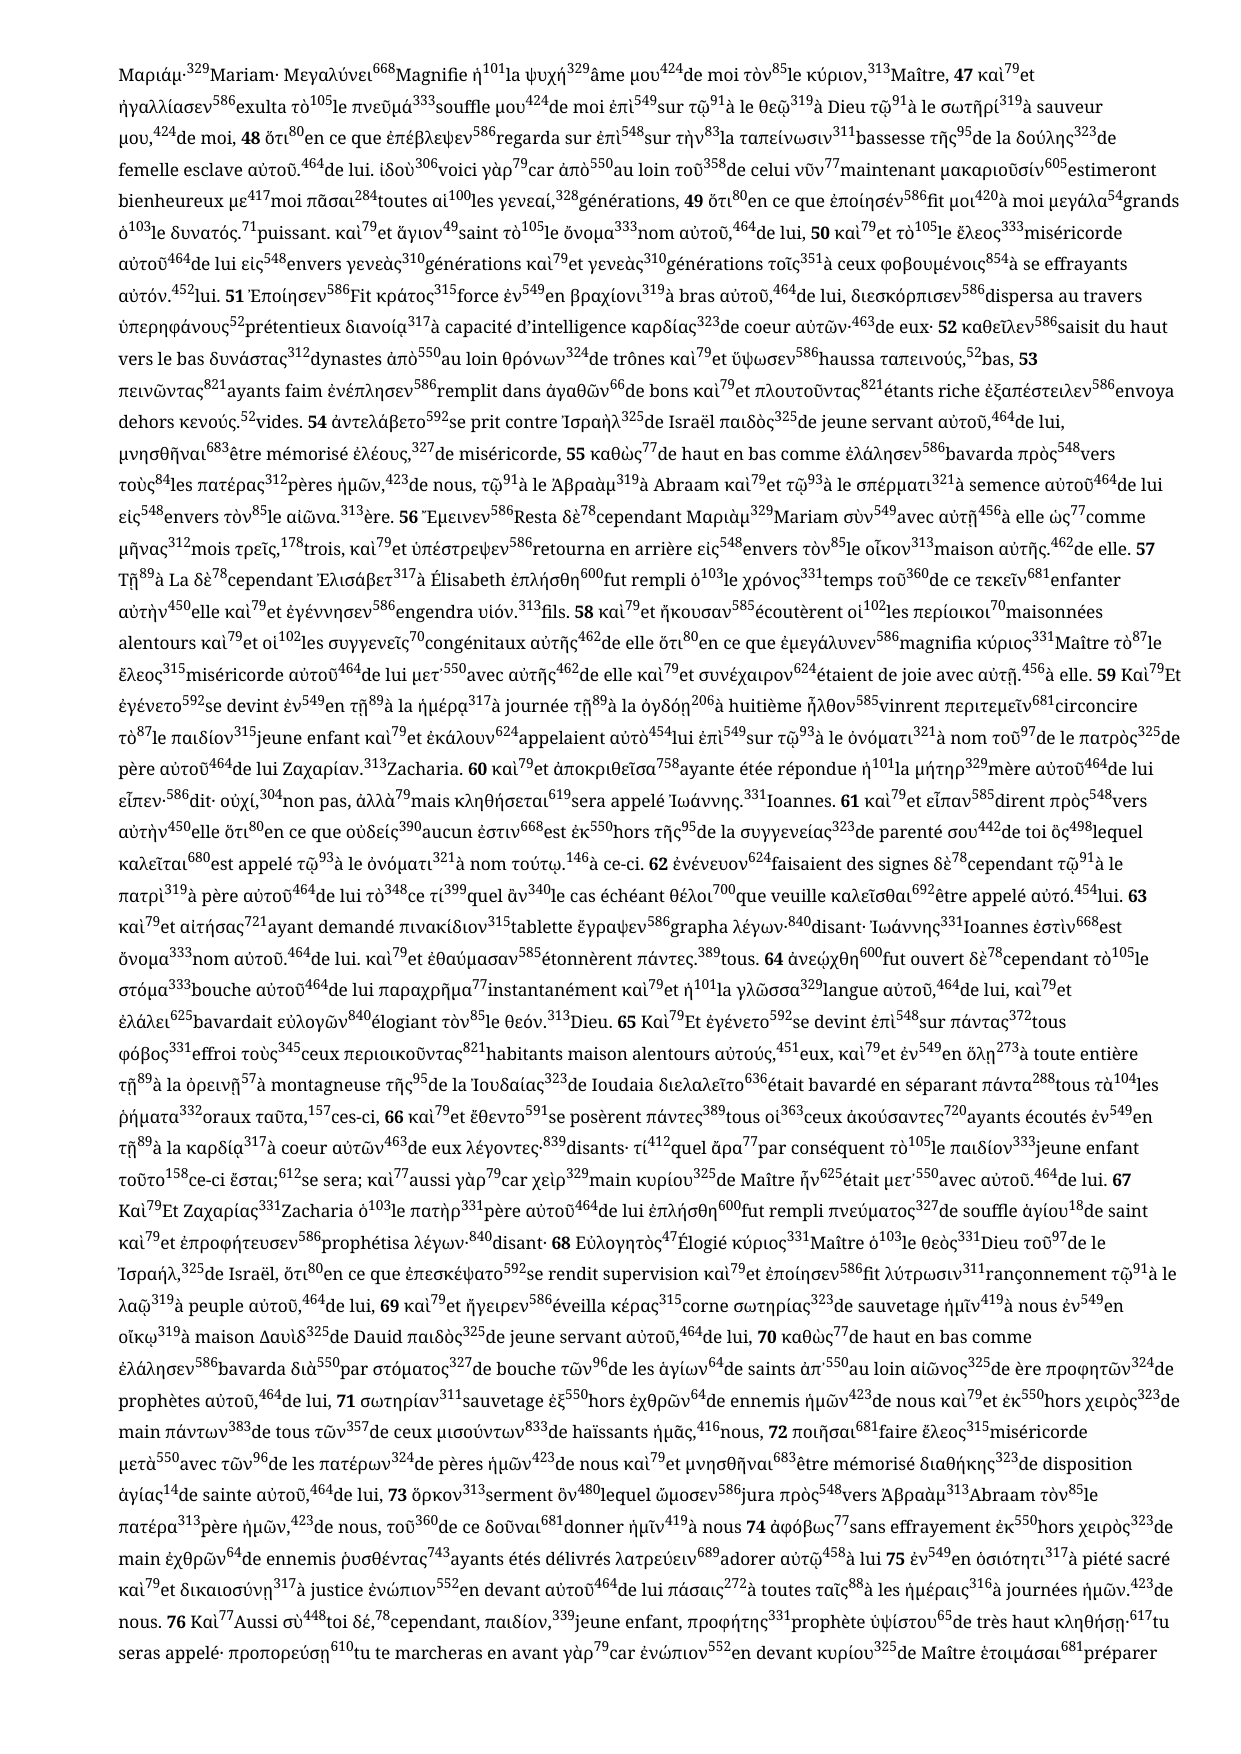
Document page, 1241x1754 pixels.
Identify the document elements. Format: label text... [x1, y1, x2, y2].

text 1 Ἐπειδήπερ80Parce que donc certes πολλοὶ389nombreux ἐπεχείρησαν585mirent la main sur ἀνατάξασθαι682se ordonnancer de bas en haut διήγησιν311narration περὶ550autour τῶν98de les πεπληροφορημένων808de ayants étés colportés à plénitude ἐν549en ἡμῖν419à nous πραγμάτων,326de actes, 2 καθὼς77de haut en bas comme παρέδοσαν585livrèrent ἡμῖν419à nous οἱ363ceux ἀπ᾽550au loin ἀρχῆς323de origine αὐτόπται330témoins oculaires καὶ79et ὑπηρέται330ministres γενόμενοι739se ayants devenus τοῦ97de le λόγου,325de discours, 3 ἔδοξεν586estima κἀμοὶ420à et moi παρηκολουθηκότι774à ayant suivi à côté ἄνωθεν77d'en haut πᾶσιν379à tous ἀκριβῶς77exactement καθεξῆς77successivement σοι439à toi γράψαι,681grapher, κράτιστε27très fort Θεόφιλε,337Théophile, 4 ἵνα80afin que ἐπιγνῷς897que tu reconnaisses περὶ550autour ὧν491de lesquels κατηχήθης598tu fus catéchisé λόγων324de discours τὴν83la ἀσφάλειαν.311sécurité. 5 Ἐγένετο592Se devint ἐν549en ταῖς88à les ἡμέραις316à journées Ἡρῴδου325de Hérode βασιλέως325de roi τῆς95de la Ἰουδαίας323de Ioudaia ἱερεύς331sacrificateur τις287un quelconque ὀνόματι321à nom Ζαχαρίας331Zacharia ἐξ550hors ἐφημερίας323de sur journée Ἀβιά,325de Abia, καὶ79et γυνὴ329femme αὐτῷ458à lui ἐκ550hors τῶν94de les θυγατέρων322de filles Ἀαρὼν325de Aaron καὶ79et τὸ105le ὄνομα333nom αὐτῆς462de elle Ἐλισάβετ.329Élisabeth. 6 ἦσαν624étaient δὲ78cependant δίκαιοι46justes ἀμφότεροι286tous deux ἐναντίον552en-présence τοῦ97de le θεοῦ,325de Dieu, πορευόμενοι866se allants ἐν549en πάσαις272à toutes ταῖς88à les ἐντολαῖς316à commandements καὶ79et δικαιώμασιν320à actes de justifications τοῦ97de le κυρίου325de Maître ἄμεμπτοι.70sans blâmes. 7 καὶ79et οὐκ77non ἦν625était αὐτοῖς457à eux τέκνον,333enfant, καθότι80de haut en bas en ce que ἦν625était ἡ101la Ἐλισάβετ329Élisabeth στεῖρα,45stérile, καὶ79et ἀμφότεροι389tous deux προβεβηκότες782ayants avancés ἐν549en ταῖς88à les ἡμέραις316à journées αὐτῶν463de eux ἦσαν.624étaient. 8 Ἐγένετο592Se devint δὲ78cependant ἐν549en τῷ354à ce ἱερατεύειν689être sacrificateur αὐτὸν452lui ἐν549en τῇ89à la τάξει317à mise en ordre τῆς95de la ἐφημερίας323de sur journée αὐτοῦ464de lui ἔναντι552en-face τοῦ97de le θεοῦ,325de Dieu, 9 κατὰ548selon τὸ87le ἔθος315coutume τῆς95de la ἱερατείας323de sacrificature ἔλαχεν586obtint par le sort τοῦ360de ce θυμιᾶσαι681sacrifier l’encens εἰσελθὼν721ayant venu à l'intérieur εἰς548envers τὸν85le ναὸν313temple τοῦ97de le κυρίου,325de Maître, 10 καὶ79et πᾶν289tout τὸ105le πλῆθος333multitude ἦν625était τοῦ97de le λαοῦ325de peuple προσευχόμενον869se priant ἔξω77au-dehors τῇ89à la ὥρᾳ317à heure τοῦ99de le θυμιάματος.327de sacrifice de l'encens. 11 ὤφθη600fut vu δὲ78cependant αὐτῷ458à lui ἄγγελος331messager κυρίου325de Maître ἑστὼς783ayant dressé ἐκ550hors δεξιῶν66de droits τοῦ99de le θυσιαστηρίου327de autel des sacrifices τοῦ99de le θυμιάματος.327de sacrifice de l'encens. 12 καὶ79et ἐταράχθη600fut troublé Ζαχαρίας331Zacharia ἰδὼν721ayant vu καὶ79et φόβος331effroi ἐπέπεσεν586tomba dessus ἐπ᾽548sur αὐτόν.452lui. 13 εἶπεν586dit δὲ78cependant πρὸς548vers αὐτὸν452lui ὁ103le ἄγγελος·331messager· μὴ77ne pas φοβοῦ,574te effraie, Ζαχαρία,337Zacharia, διότι80parce que εἰσηκούσθη600fut écouté envers ἡ101la δέησίς329supplication σου,442de toi, καὶ79et ἡ101la γυνή329femme σου442de toi Ἐλισάβετ329Élisabeth γεννήσει606engendrera υἱόν313fils σοι439à toi καὶ79et καλέσεις604tu appelleras τὸ87le ὄνομα315nom αὐτοῦ464de lui Ἰωάννην.313Ioannes. 14 καὶ79et ἔσται612se sera χαρά329joie σοι439à toi καὶ79et ἀγαλλίασις329allégresse καὶ79et πολλοὶ389nombreux ἐπὶ549sur τῇ89à la γενέσει317à genèse αὐτοῦ464de lui χαρήσονται.618seront été de joie. 15 ἔσται612se sera γὰρ79car μέγας47grand ἐνώπιον552en devant [τοῦ]97[de le] κυρίου,325de Maître, καὶ79et οἶνον313vin καὶ79et σίκερα315boisson enivrante οὐ77non μὴ77ne pas πίῃ,899que boive, καὶ79et πνεύματος327de souffle ἁγίου18de saint πλησθήσεται619sera rempli ἔτι77encore ἐκ550hors κοιλίας323de cavité ventrale μητρὸς323de mère αὐτοῦ,464de lui, 16 καὶ79et πολλοὺς372nombreux τῶν96de les υἱῶν324de fils Ἰσραὴλ325de Israël ἐπιστρέψει606retournera au-dessus ἐπὶ548sur κύριον313Maître τὸν85le θεὸν313Dieu αὐτῶν.463de eux. 17 καὶ79et αὐτὸς469lui προελεύσεται612se viendra devant ἐνώπιον552en devant αὐτοῦ464de lui ἐν549en πνεύματι321à souffle καὶ79et δυνάμει317à puissance Ἠλίᾳ,319à Élia, ἐπιστρέψαι681retourner au-dessus καρδίας310coeurs πατέρων324de pères ἐπὶ548sur τέκνα314enfants καὶ79et ἀπειθεῖς52désobéissants ἐν549en φρονήσει317à pensivité δικαίων,64de justes, ἑτοιμάσαι681préparer κυρίῳ319à Maître λαὸν313peuple κατεσκευασμένον.796ayant été préparé de haut en bas. 18 καὶ79et εἶπεν586dit Ζαχαρίας331Zacharia πρὸς548vers τὸν85le ἄγγελον·313messager· κατὰ548selon τί399quel γνώσομαι608je me connaîtrai τοῦτο;348ce-ci; ἐγὼ431moi γάρ79car εἰμι664je suis πρεσβύτης331homme ancien καὶ79et ἡ101la γυνή329femme μου424de moi προβεβηκυῖα781ayante avancée ἐν549en ταῖς88à les ἡμέραις316à journées αὐτῆς.462de elle. 19 καὶ79et ἀποκριθεὶς760ayant été répondu ὁ103le ἄγγελος331messager εἶπεν586dit αὐτῷ·458à lui· ἐγώ431moi εἰμι664je suis Γαβριὴλ331Gabriel ὁ364celui παρεστηκὼς783ayant dressé à côté ἐνώπιον552en devant τοῦ97de le θεοῦ325de Dieu καὶ79et ἀπεστάλην596je fus envoyé λαλῆσαι681bavarder πρὸς548vers σὲ437toi καὶ79et εὐαγγελίσασθαί682se évangéliser σοι439à toi ταῦτα·347ces-ci· 20 καὶ79et ἰδοὺ306voici ἔσῃ610tu te seras σιωπῶν840silençant καὶ79et μὴ77ne pas δυνάμενος867se pouvant λαλῆσαι681bavarder ἄχρι552jusqu'à l'extrémité ἧς148de laquelle ἡμέρας323de journée γένηται905que se devienne ταῦτα,365ces-ci, ἀνθ᾽550contre ὧν491de lesquels οὐκ77non ἐπίστευσας584tu crus τοῖς90à les λόγοις318à discours μου,424de moi, οἵτινες497lesquels des quelconques πληρωθήσονται618seront fait plénitude εἰς548envers τὸν85le καιρὸν313moment αὐτῶν.463de eux. 21 Καὶ79Et ἦν625était ὁ103le λαὸς331peuple προσδοκῶν840attendant τὸν85le Ζαχαρίαν313Zacharia καὶ79et ἐθαύμαζον624étonnaient ἐν549en τῷ354à ce χρονίζειν689temporiser αὐτόν452lui ἐν549en τῷ91à le ναῷ.319à temple. 22 ἐξελθὼν721ayant sorti δὲ78cependant οὐκ77non ἐδύνατο631se pouvait λαλῆσαι681bavarder αὐτοῖς,457à eux, καὶ79et ἐπέγνωσαν585reconnurent ὅτι80en ce que ὀπτασίαν311apparition ἑώρακεν642a vu ἐν549en τῷ91à le ναῷ·319à temple· καὶ79et αὐτὸς469lui ἦν625était διανεύων840faisant signe en long αὐτοῖς457à eux καὶ79et διέμενεν625restait constamment κωφός.47sourd muet. 23 καὶ79et ἐγένετο592se devint ὡς80comme ἐπλήσθησαν599furent rempli αἱ100les ἡμέραι328journées τῆς95de la λειτουργίας323de liturgie αὐτοῦ,464de lui, ἀπῆλθεν586éloigna εἰς548envers τὸν85le οἶκον313maison αὐτοῦ.464de lui. 24 Μετὰ548Après δὲ78cependant ταύτας135celles-ci τὰς82les ἡμέρας310journées συνέλαβεν586prit ensemble Ἐλισάβετ329Élisabeth ἡ101la γυνὴ329femme αὐτοῦ464de lui καὶ79et περιέκρυβεν625cryptait autour ἑαυτὴν526elle-même μῆνας312mois πέντε178cinq λέγουσα838disante 25 ὅτι80en ce que οὕτως77ainsi μοι420à moi πεποίηκεν642a fait κύριος331Maître ἐν549en ἡμέραις316à journées αἷς483à lesquelles ἐπεῖδεν586vit dessus ἀφελεῖν681saisir au loin ὄνειδός315opprobre μου424de moi ἐν549en ἀνθρώποις.318à êtres humains. 26 Ἐν549En δὲ78cependant τῷ91à le μηνὶ319à mois τῷ91à le ἕκτῳ207à sixième ἀπεστάλη600fut envoyé ὁ103le ἄγγελος331messager Γαβριὴλ331Gabriel ἀπὸ550au loin τοῦ97de le θεοῦ325de Dieu εἰς548envers πόλιν311cité τῆς95de la Γαλιλαίας323de Galilée ᾗ484à laquelle ὄνομα333nom Ναζαρὲθ329Nazareth 27 πρὸς548vers παρθένον311vierge ἐμνηστευμένην794ayante étée fiancée ἀνδρὶ319à homme ᾧ486à lequel ὄνομα333nom Ἰωσὴφ331Ioseph ἐξ550hors οἴκου325de maison Δαυὶδ325de Dauid καὶ79et τὸ105le ὄνομα333nom τῆς95de la παρθένου323de vierge Μαριάμ.329Mariam. 28 καὶ79et εἰσελθὼν721ayant venu à l'intérieur πρὸς548vers αὐτὴν450elle ὁ103le ἄγγελος331messager εἶπεν·586dit· χαῖρε,308sois de joie, κεχαριτωμένη,816ayante étée graciée, ὁ103le κύριος331Maître μετὰ550avec σοῦ.442de toi. 29 ἡ467celle δὲ78cependant ἐπὶ549sur τῷ91à le λόγῳ319à discours διεταράχθη600fut perturbé entièrement καὶ79et διελογίζετο631se calculait au-travers ποταπὸς410de quel εἴη700que soit ὁ103le ἀσπασμὸς331salutation οὗτος.156celui-ci. 30 Καὶ79Et εἶπεν586dit ὁ103le ἄγγελος331messager αὐτῇ·456à elle· μὴ77ne pas φοβοῦ,574te effraie, Μαριάμ,335Mariam, εὗρες584tu trouvas γὰρ79car χάριν311grâce παρὰ549à côté τῷ91à le θεῷ.319à Dieu. 31 καὶ79et ἰδοὺ306voici συλλήμψῃ610tu te prendras ensemble ἐν549en γαστρὶ317à ventre καὶ79et τέξῃ610tu te enfanteras υἱὸν313fils καὶ79et καλέσεις604tu appelleras τὸ87le ὄνομα315nom αὐτοῦ464de lui Ἰησοῦν.313Iésous. 32 οὗτος364celui-ci ἔσται612se sera μέγας47grand καὶ79et υἱὸς331fils ὑψίστου65de très haut κληθήσεται619sera appelé καὶ79et δώσει606donnera αὐτῷ458à lui κύριος331Maître ὁ103le θεὸς331Dieu τὸν85le θρόνον313trône Δαυὶδ325de Dauid τοῦ97de le πατρὸς325de père αὐτοῦ,464de lui, 33 καὶ79et βασιλεύσει606sera roi ἐπὶ548sur τὸν85le οἶκον313maison Ἰακὼβ325de Iakob εἰς548envers τοὺς84les αἰῶνας312ères καὶ79et τῆς95de la βασιλείας323de royauté αὐτοῦ464de lui οὐκ77non ἔσται612se sera τέλος.333achèvement. 34 εἶπεν586dit δὲ78cependant Μαριὰμ329Mariam πρὸς548vers τὸν85le ἄγγελον·313messager· πῶς77comment? ἔσται612se sera τοῦτο,366ce-ci, ἐπεὶ80puisque ἄνδρα313homme οὐ77non γινώσκω;664je connais; 35 καὶ79et ἀποκριθεὶς760ayant été répondu ὁ103le ἄγγελος331messager εἶπεν586dit αὐτῇ·456à elle· πνεῦμα333souffle ἅγιον24saint ἐπελεύσεται612se viendra sur ἐπὶ548sur σὲ437toi καὶ79et δύναμις329puissance ὑψίστου65de très haut ἐπισκιάσει606ombrera sur σοι·439à toi· διὸ79c'est pourquoi καὶ77aussi τὸ105le γεννώμενον893étant engendré ἅγιον73saint κληθήσεται619sera appelé υἱὸς331fils θεοῦ.325de Dieu. 36 καὶ79et ἰδοὺ306voici Ἐλισάβετ329Élisabeth ἡ101la συγγενίς329parente σου442de toi καὶ77aussi αὐτὴ467elle συνείληφεν642a pris ensemble υἱὸν313fils ἐν549en γήρει321à vétusté αὐτῆς462de elle καὶ79et οὗτος156celui-ci μὴν331mois ἕκτος213sixième ἐστὶν668est αὐτῇ456à elle τῇ484à celle καλουμένῃ878à étante appelée στείρᾳ·36à stérile· 37 ὅτι80en ce que οὐκ77non ἀδυνατήσει606sera impuissant παρὰ550à côté τοῦ97de le θεοῦ325de Dieu πᾶν289tout ῥῆμα.333oral. 38 εἶπεν586dit δὲ78cependant Μαριάμ·329Mariam· ἰδοὺ306voici ἡ101la δούλη329femelle esclave κυρίου·325de Maître· γένοιτό696que se devienne μοι420à moi κατὰ548selon τὸ87le ῥῆμά315oral σου.442de toi. Καὶ79Et ἀπῆλθεν586éloigna ἀπ᾽550au loin αὐτῆς462de elle ὁ103le ἄγγελος.331messager. 39 Ἀναστᾶσα719Ayante redressée δὲ78cependant Μαριὰμ329Mariam ἐν549en ταῖς88à les ἡμέραις316à journées ταύταις141à celles-ci ἐπορεύθη600fut allé εἰς548envers τὴν83la ὀρεινὴν51montagneuse μετὰ550avec σπουδῆς323de hâte εἰς548envers πόλιν311cité Ἰούδα,325de Iouda, 40 καὶ79et εἰσῆλθεν586vint à l'intérieur εἰς548envers τὸν85le οἶκον313maison Ζαχαρίου325de Zacharia καὶ79et ἠσπάσατο592se salua τὴν83la Ἐλισάβετ.311Élisabeth. 41 καὶ79et ἐγένετο592se devint ὡς80comme ἤκουσεν586écouta τὸν85le ἀσπασμὸν313salutation τῆς95de la Μαρίας323de Maria ἡ101la Ἐλισάβετ,329Élisabeth, ἐσκίρτησεν586tressaillit τὸ105le βρέφος333bébé ἐν549en τῇ89à la κοιλίᾳ317à cavité ventrale αὐτῆς,462de elle, καὶ79et ἐπλήσθη600fut rempli πνεύματος327de souffle ἁγίου18de saint ἡ101la Ἐλισάβετ,329Élisabeth, 42 καὶ79et ἀνεφώνησεν586sonna de voix de bas en haut κραυγῇ317à cri μεγάλῃ8à grande καὶ79et εἶπεν·586dit· εὐλογημένη811ayante étée élogiée σὺ448toi ἐν549en γυναιξὶν316à femmes καὶ79et εὐλογημένος813ayant été élogié ὁ103le καρπὸς331fruit τῆς95de la κοιλίας323de cavité ventrale σου.442de toi. 43 καὶ79et πόθεν77d'où? μοι420à moi τοῦτο366ce-ci ἵνα77afin que ἔλθῃ899que vienne ἡ101la μήτηρ329mère τοῦ97de le κυρίου325de Maître μου424de moi πρὸς548vers ἐμέ;417moi; 44 ἰδοὺ306voici γὰρ79car ὡς80comme ἐγένετο592se devint ἡ101la φωνὴ329son de voix τοῦ97de le ἀσπασμοῦ325de salutation σου442de toi εἰς548envers τὰ86les ὦτά314oreilles μου,424de moi, ἐσκίρτησεν586tressaillit ἐν549en ἀγαλλιάσει317à allégresse τὸ105le βρέφος333bébé ἐν549en τῇ89à la κοιλίᾳ317à cavité ventrale μου.424de moi. 45 καὶ79et μακαρία45bienheureuse ἡ362celle πιστεύσασα719ayante crue ὅτι80en ce que ἔσται612se sera τελείωσις329perfectionnement τοῖς353à ces λελαλημένοις802à ayants étés bavardés αὐτῇ456à elle παρὰ550à côté κυρίου.325de Maître. 46 Καὶ79Et εἶπεν586dit Μαριάμ·329Mariam· Μεγαλύνει668Magnifie ἡ101la ψυχή329âme μου424de moi τὸν85le κύριον,313Maître, 47 καὶ79et ἠγαλλίασεν586exulta τὸ105le πνεῦμά333souffle μου424de moi ἐπὶ549sur τῷ91à le θεῷ319à Dieu τῷ91à le σωτῆρί319à sauveur μου,424de moi, 48 ὅτι80en ce que ἐπέβλεψεν586regarda sur ἐπὶ548sur τὴν83la ταπείνωσιν311bassesse τῆς95de la δούλης323de femelle esclave αὐτοῦ.464de lui. ἰδοὺ306voici γὰρ79car ἀπὸ550au loin τοῦ358de celui νῦν77maintenant μακαριοῦσίν605estimeront bienheureux με417moi πᾶσαι284toutes αἱ100les γενεαί,328générations, 49 ὅτι80en ce que ἐποίησέν586fit μοι420à moi μεγάλα54grands ὁ103le δυνατός.71puissant. καὶ79et ἅγιον49saint τὸ105le ὄνομα333nom αὐτοῦ,464de lui, 50 καὶ79et τὸ105le ἔλεος333miséricorde αὐτοῦ464de lui εἰς548envers γενεὰς310générations καὶ79et γενεὰς310générations τοῖς351à ceux φοβουμένοις854à se effrayants αὐτόν.452lui. 51 Ἐποίησεν586Fit κράτος315force ἐν549en βραχίονι319à bras αὐτοῦ,464de lui, διεσκόρπισεν586dispersa au travers ὑπερηφάνους52prétentieux διανοίᾳ317à capacité d’intelligence καρδίας323de coeur αὐτῶν·463de eux· 52 καθεῖλεν586saisit du haut vers le bas δυνάστας312dynastes ἀπὸ550au loin θρόνων324de trônes καὶ79et ὕψωσεν586haussa ταπεινούς,52bas, 53 πεινῶντας821ayants faim ἐνέπλησεν586remplit dans ἀγαθῶν66de bons καὶ79et πλουτοῦντας821étants riche ἐξαπέστειλεν586envoya dehors κενούς.52vides. 54 ἀντελάβετο592se prit contre Ἰσραὴλ325de Israël παιδὸς325de jeune servant αὐτοῦ,464de lui, μνησθῆναι683être mémorisé ἐλέους,327de miséricorde, 55 καθὼς77de haut en bas comme ἐλάλησεν586bavarda πρὸς548vers τοὺς84les πατέρας312pères ἡμῶν,423de nous, τῷ91à le Ἀβραὰμ319à Abraam καὶ79et τῷ93à le σπέρματι321à semence αὐτοῦ464de lui εἰς548envers τὸν85le αἰῶνα.313ère. 56 Ἔμεινεν586Resta δὲ78cependant Μαριὰμ329Mariam σὺν549avec αὐτῇ456à elle ὡς77comme μῆνας312mois τρεῖς,178trois, καὶ79et ὑπέστρεψεν586retourna en arrière εἰς548envers τὸν85le οἶκον313maison αὐτῆς.462de elle. 57 Τῇ89à La δὲ78cependant Ἐλισάβετ317à Élisabeth ἐπλήσθη600fut rempli ὁ103le χρόνος331temps τοῦ360de ce τεκεῖν681enfanter αὐτὴν450elle καὶ79et ἐγέννησεν586engendra υἱόν.313fils. 58 καὶ79et ἤκουσαν585écoutèrent οἱ102les περίοικοι70maisonnées alentours καὶ79et οἱ102les συγγενεῖς70congénitaux αὐτῆς462de elle ὅτι80en ce que ἐμεγάλυνεν586magnifia κύριος331Maître τὸ87le ἔλεος315miséricorde αὐτοῦ464de lui μετ᾽550avec αὐτῆς462de elle καὶ79et συνέχαιρον624étaient de joie avec αὐτῇ.456à elle. 59 Καὶ79Et ἐγένετο592se devint ἐν549en τῇ89à la ἡμέρᾳ317à journée τῇ89à la ὀγδόῃ206à huitième ἦλθον585vinrent περιτεμεῖν681circoncire τὸ87le παιδίον315jeune enfant καὶ79et ἐκάλουν624appelaient αὐτὸ454lui ἐπὶ549sur τῷ93à le ὀνόματι321à nom τοῦ97de le πατρὸς325de père αὐτοῦ464de lui Ζαχαρίαν.313Zacharia. 60 καὶ79et ἀποκριθεῖσα758ayante étée répondue ἡ101la μήτηρ329mère αὐτοῦ464de lui εἶπεν·586dit· οὐχί,304non pas, ἀλλὰ79mais κληθήσεται619sera appelé Ἰωάννης.331Ioannes. 61 καὶ79et εἶπαν585dirent πρὸς548vers αὐτὴν450elle ὅτι80en ce que οὐδείς390aucun ἐστιν668est ἐκ550hors τῆς95de la συγγενείας323de parenté σου442de toi ὃς498lequel καλεῖται680est appelé τῷ93à le ὀνόματι321à nom τούτῳ.146à ce-ci. 62 ἐνένευον624faisaient des signes δὲ78cependant τῷ91à le πατρὶ319à père αὐτοῦ464de lui τὸ348ce τί399quel ἂν340le cas échéant θέλοι700que veuille καλεῖσθαι692être appelé αὐτό.454lui. 63 καὶ79et αἰτήσας721ayant demandé πινακίδιον315tablette ἔγραψεν586grapha λέγων·840disant· Ἰωάννης331Ioannes ἐστὶν668est ὄνομα333nom αὐτοῦ.464de lui. καὶ79et ἐθαύμασαν585étonnèrent πάντες.389tous. 64 ἀνεῴχθη600fut ouvert δὲ78cependant τὸ105le στόμα333bouche αὐτοῦ464de lui παραχρῆμα77instantanément καὶ79et ἡ101la γλῶσσα329langue αὐτοῦ,464de lui, καὶ79et ἐλάλει625bavardait εὐλογῶν840élogiant τὸν85le θεόν.313Dieu. 65 Καὶ79Et ἐγένετο592se devint ἐπὶ548sur πάντας372tous φόβος331effroi τοὺς345ceux περιοικοῦντας821habitants maison alentours αὐτούς,451eux, καὶ79et ἐν549en ὅλῃ273à toute entière τῇ89à la ὀρεινῇ57à montagneuse τῆς95de la Ἰουδαίας323de Ioudaia διελαλεῖτο636était bavardé en séparant πάντα288tous τὰ104les ῥήματα332oraux ταῦτα,157ces-ci, 66 καὶ79et ἔθεντο591se posèrent πάντες389tous οἱ363ceux ἀκούσαντες720ayants écoutés ἐν549en τῇ89à la καρδίᾳ317à coeur αὐτῶν463de eux λέγοντες·839disants· τί412quel ἄρα77par conséquent τὸ105le παιδίον333jeune enfant τοῦτο158ce-ci ἔσται;612se sera; καὶ77aussi γὰρ79car χεὶρ329main κυρίου325de Maître ἦν625était μετ᾽550avec αὐτοῦ.464de lui. 67 Καὶ79Et Ζαχαρίας331Zacharia ὁ103le πατὴρ331père αὐτοῦ464de lui ἐπλήσθη600fut rempli πνεύματος327de souffle ἁγίου18de saint καὶ79et ἐπροφήτευσεν586prophétisa λέγων·840disant· 68 Εὐλογητὸς47Élogié κύριος331Maître ὁ103le θεὸς331Dieu τοῦ97de le Ἰσραήλ,325de Israël, ὅτι80en ce que ἐπεσκέψατο592se rendit supervision καὶ79et ἐποίησεν586fit λύτρωσιν311rançonnement τῷ91à le λαῷ319à peuple αὐτοῦ,464de lui, 69 καὶ79et ἤγειρεν586éveilla κέρας315corne σωτηρίας323de sauvetage ἡμῖν419à nous ἐν549en οἴκῳ319à maison Δαυὶδ325de Dauid παιδὸς325de jeune servant αὐτοῦ,464de lui, 70 καθὼς77de haut en bas comme ἐλάλησεν586bavarda διὰ550par στόματος327de bouche τῶν96de les ἁγίων64de saints ἀπ᾽550au loin αἰῶνος325de ère προφητῶν324de prophètes αὐτοῦ,464de lui, 71 σωτηρίαν311sauvetage ἐξ550hors ἐχθρῶν64de ennemis ἡμῶν423de nous καὶ79et ἐκ550hors χειρὸς323de main πάντων383de tous τῶν357de ceux μισούντων833de haïssants ἡμᾶς,416nous, 72 ποιῆσαι681faire ἔλεος315miséricorde μετὰ550avec τῶν96de les πατέρων324de pères ἡμῶν423de nous καὶ79et μνησθῆναι683être mémorisé διαθήκης323de disposition ἁγίας14de sainte αὐτοῦ,464de lui, 73 ὅρκον313serment ὃν480lequel ὤμοσεν586jura πρὸς548vers Ἀβραὰμ313Abraam τὸν85le πατέρα313père ἡμῶν,423de nous, τοῦ360de ce δοῦναι681donner ἡμῖν419à nous 74 ἀφόβως77sans effrayement ἐκ550hors χειρὸς323de main ἐχθρῶν64de ennemis ῥυσθέντας743ayants étés délivrés λατρεύειν689adorer αὐτῷ458à lui 75 ἐν549en ὁσιότητι317à piété sacré καὶ79et δικαιοσύνῃ317à justice ἐνώπιον552en devant αὐτοῦ464de lui πάσαις272à toutes ταῖς88à les ἡμέραις316à journées ἡμῶν.423de nous. 76 Καὶ77Aussi σὺ448toi δέ,78cependant, παιδίον,339jeune enfant, προφήτης331prophète ὑψίστου65de très haut κληθήσῃ·617tu seras appelé· προπορεύσῃ610tu te marcheras en avant γὰρ79car ἐνώπιον552en devant κυρίου325de Maître ἑτοιμάσαι681préparer ὁδοὺς310chemins αὐτοῦ,464de lui, 77 τοῦ360de ce δοῦναι681donner γνῶσιν311connaissance σωτηρίας323de sauvetage τῷ91à le λαῷ319à peuple αὐτοῦ464de lui ἐν549en ἀφέσει317à abandon ἁμαρτιῶν322de fautes αὐτῶν,463de eux, 78 διὰ548par le fait de σπλάγχνα314entrailles ἐλέους327de miséricorde θεοῦ325de Dieu ἡμῶν,423de nous, ἐν549en οἷς487à lesquels ἐπισκέψεται612se rendra supervision ἡμᾶς416nous ἀνατολὴ329levant ἐξ550hors ὕψους,327de hauteur, 79 ἐπιφᾶναι681briller sur τοῖς351à ceux ἐν549en σκότει321à ténèbre καὶ79et σκιᾷ317à ombre θανάτου325de trépas καθημένοις,854à se étants assis, τοῦ360de ce κατευθῦναι681diriger droit de haut en bas τοὺς84les πόδας312pieds ἡμῶν423de nous εἰς548envers ὁδὸν311chemin εἰρήνης.323de paix. 80 Τὸ105Le δὲ78cependant παιδίον333jeune enfant ηὔξανεν625croissait καὶ79et ἐκραταιοῦτο636était fortifié πνεύματι,321à souffle, καὶ79et ἦν625était ἐν549en ταῖς88à les ἐρήμοις56à désertes ἕως552jusqu'à ce que ἡμέρας323de journée ἀναδείξεως323de présentation de bas en haut αὐτοῦ464de lui πρὸς548vers τὸν85le Ἰσραήλ.313Israël. [118, 59, 1181, 1665]
